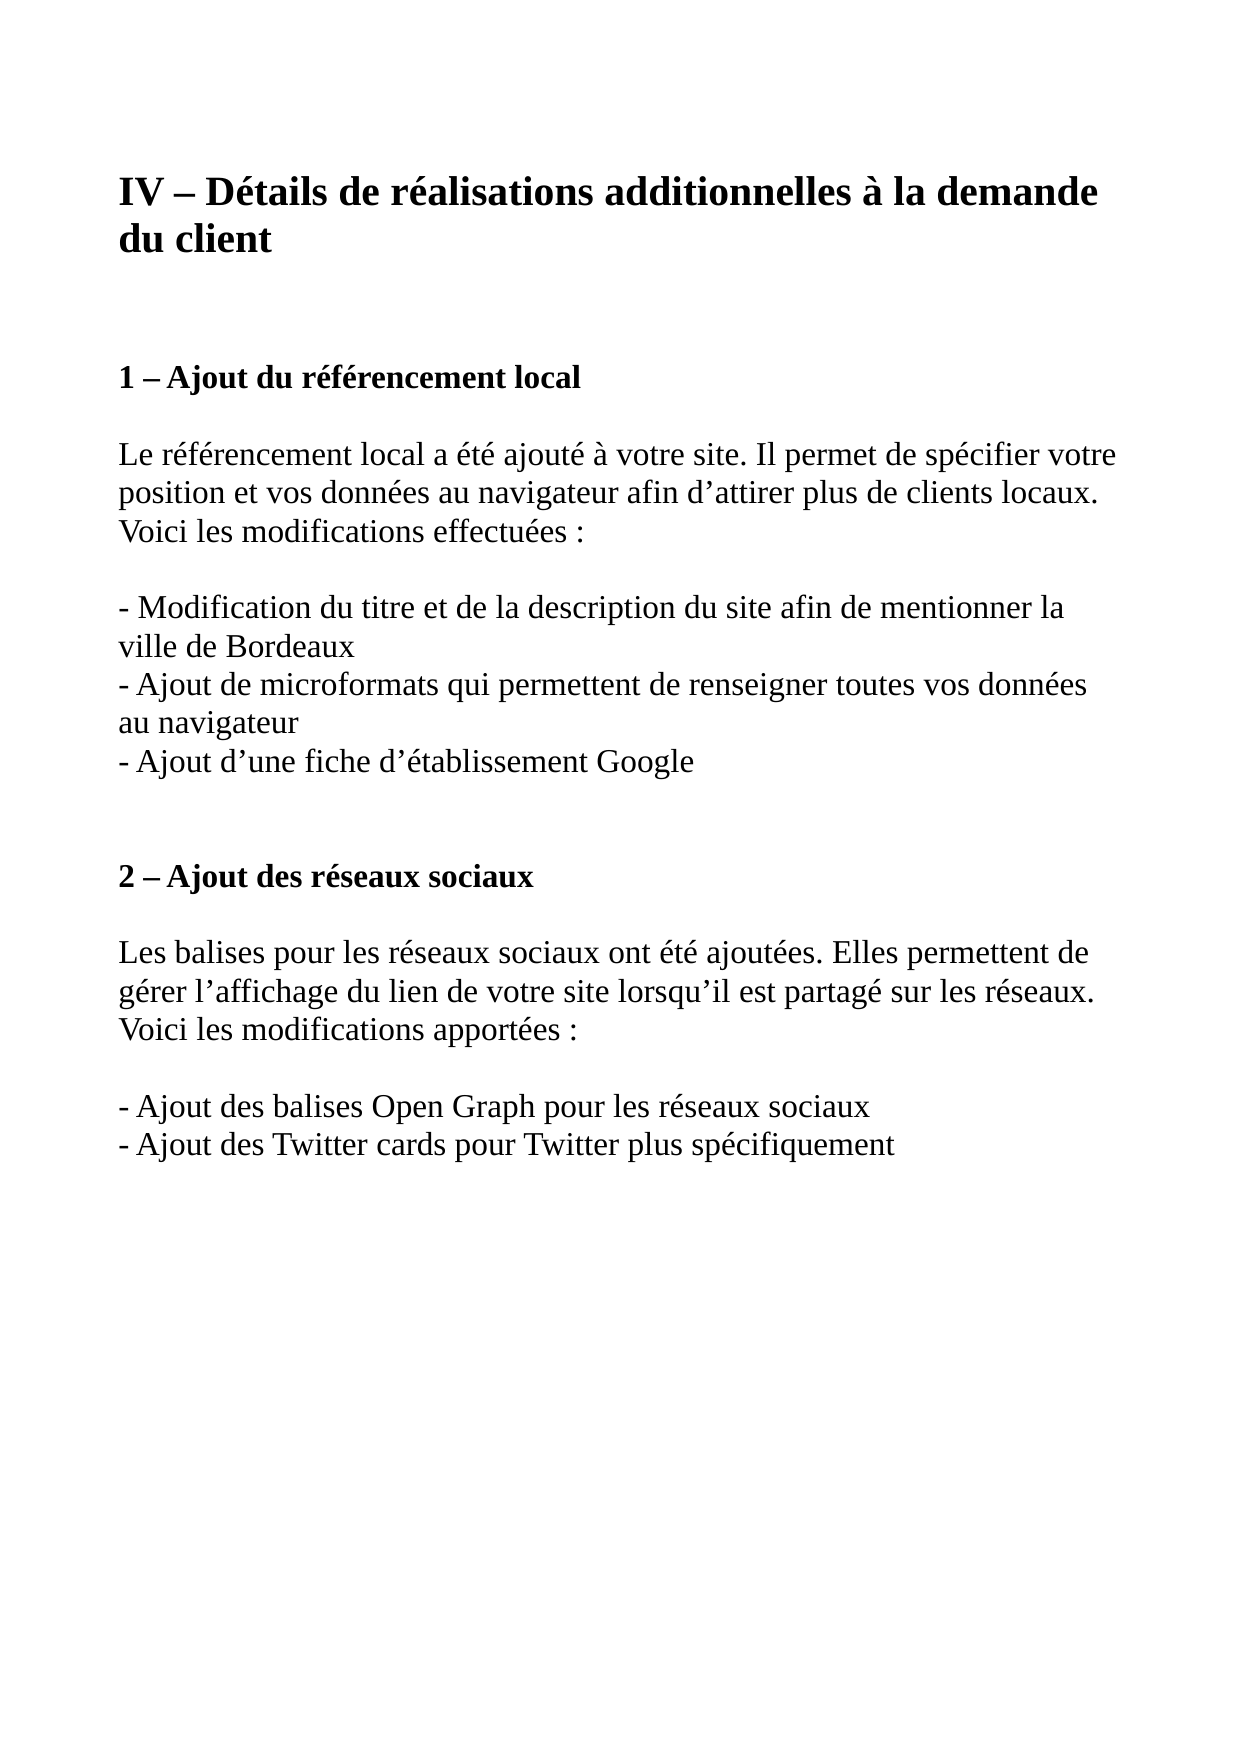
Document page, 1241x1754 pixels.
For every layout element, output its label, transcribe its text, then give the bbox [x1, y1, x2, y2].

text IV – Détails de réalisations additionnelles à la demande du client [118, 166, 1122, 262]
text Le référencement local a été ajouté à votre site. Il permet de spécifier votre position et vos données au navigateur afin d’attirer plus de clients locaux. Voici les modifications effectuées : [118, 434, 1122, 549]
text - Ajout d’une fiche d’établissement Google [118, 741, 1122, 779]
text 1 – Ajout du référencement local [118, 358, 1122, 396]
text - Ajout des Twitter cards pour Twitter plus spécifiquement [118, 1124, 1122, 1163]
text - Modification du titre et de la description du site afin de mentionner la ville de Bordeaux [118, 588, 1122, 664]
text - Ajout de microformats qui permettent de renseigner toutes vos données au navigateur [118, 664, 1122, 741]
text 2 – Ajout des réseaux sociaux [118, 856, 1122, 894]
text - Ajout des balises Open Graph pour les réseaux sociaux [118, 1086, 1122, 1124]
text Les balises pour les réseaux sociaux ont été ajoutées. Elles permettent de gérer l’affichage du lien de votre site lorsqu’il est partagé sur les réseaux. Voici les modifications apportées : [118, 933, 1122, 1048]
